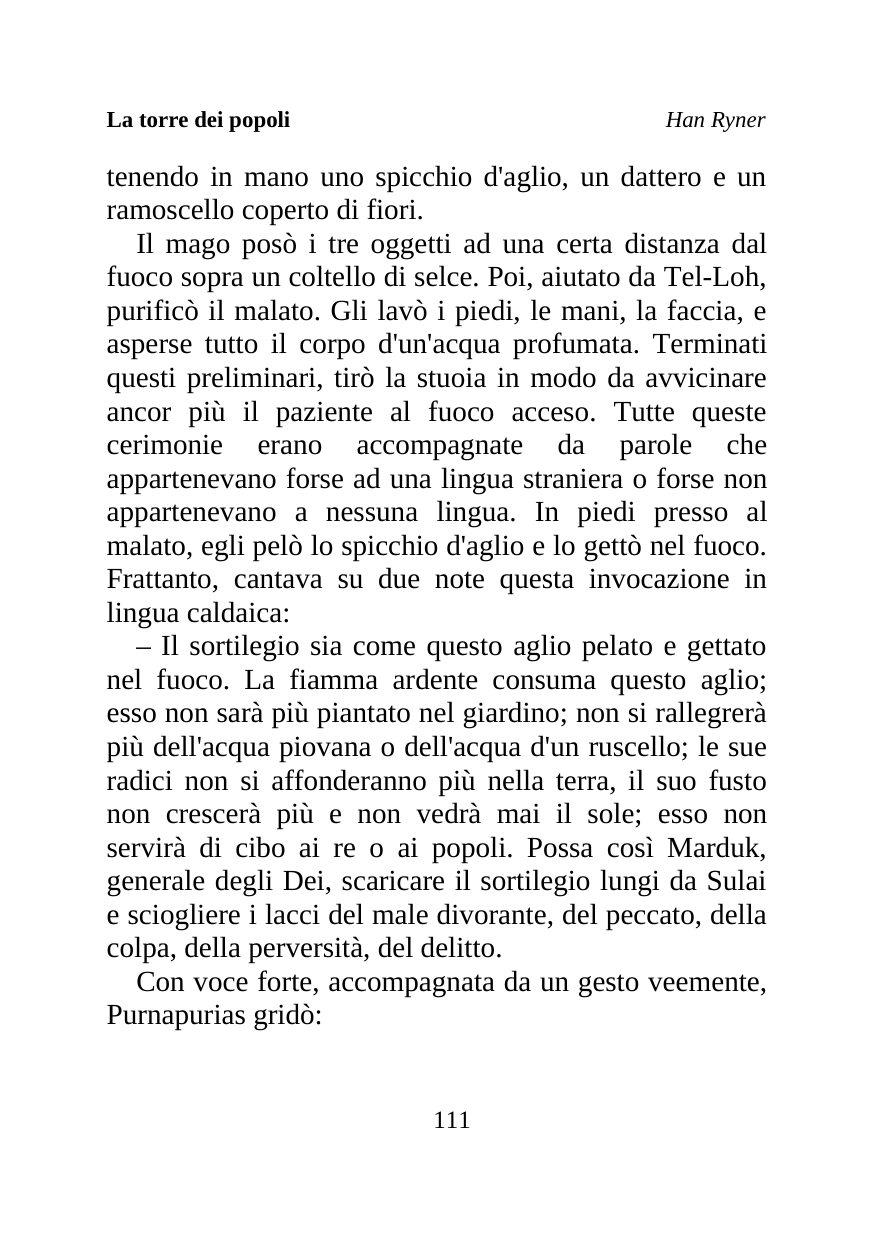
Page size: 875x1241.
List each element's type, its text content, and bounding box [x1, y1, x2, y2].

text Con voce forte, accompagnata da un gesto veemente, Purnapurias gridò: [106, 964, 768, 1031]
text – Il sortilegio sia come questo aglio pelato e gettato nel fuoco. La fiamma ardente consuma questo aglio; esso non sarà più piantato nel giardino; non si rallegrerà più dell'acqua piovana o dell'acqua d'un ruscello; le sue radici non si affonderanno più nella terra, il suo fusto non crescerà più e non vedrà mai il sole; esso non servirà di cibo ai re o ai popoli. Possa così Marduk, generale degli Dei, scaricare il sortilegio lungi da Sulai e sciogliere i lacci del male divorante, del peccato, della colpa, della perversità, del delitto. [106, 628, 768, 964]
text Il mago posò i tre oggetti ad una certa distanza dal fuoco sopra un coltello di selce. Poi, aiutato da Tel-Loh, purificò il malato. Gli lavò i piedi, le mani, la faccia, e asperse tutto il corpo d'un'acqua profumata. Terminati questi preliminari, tirò la stuoia in modo da avvicinare ancor più il paziente al fuoco acceso. Tutte queste cerimonie erano accompagnate da parole che appartenevano forse ad una lingua straniera o forse non appartenevano a nessuna lingua. In piedi presso al malato, egli pelò lo spicchio d'aglio e lo gettò nel fuoco. Frattanto, cantava su due note questa invocazione in lingua caldaica: [106, 226, 768, 628]
text tenendo in mano uno spicchio d'aglio, un dattero e un ramoscello coperto di fiori. [106, 159, 768, 226]
